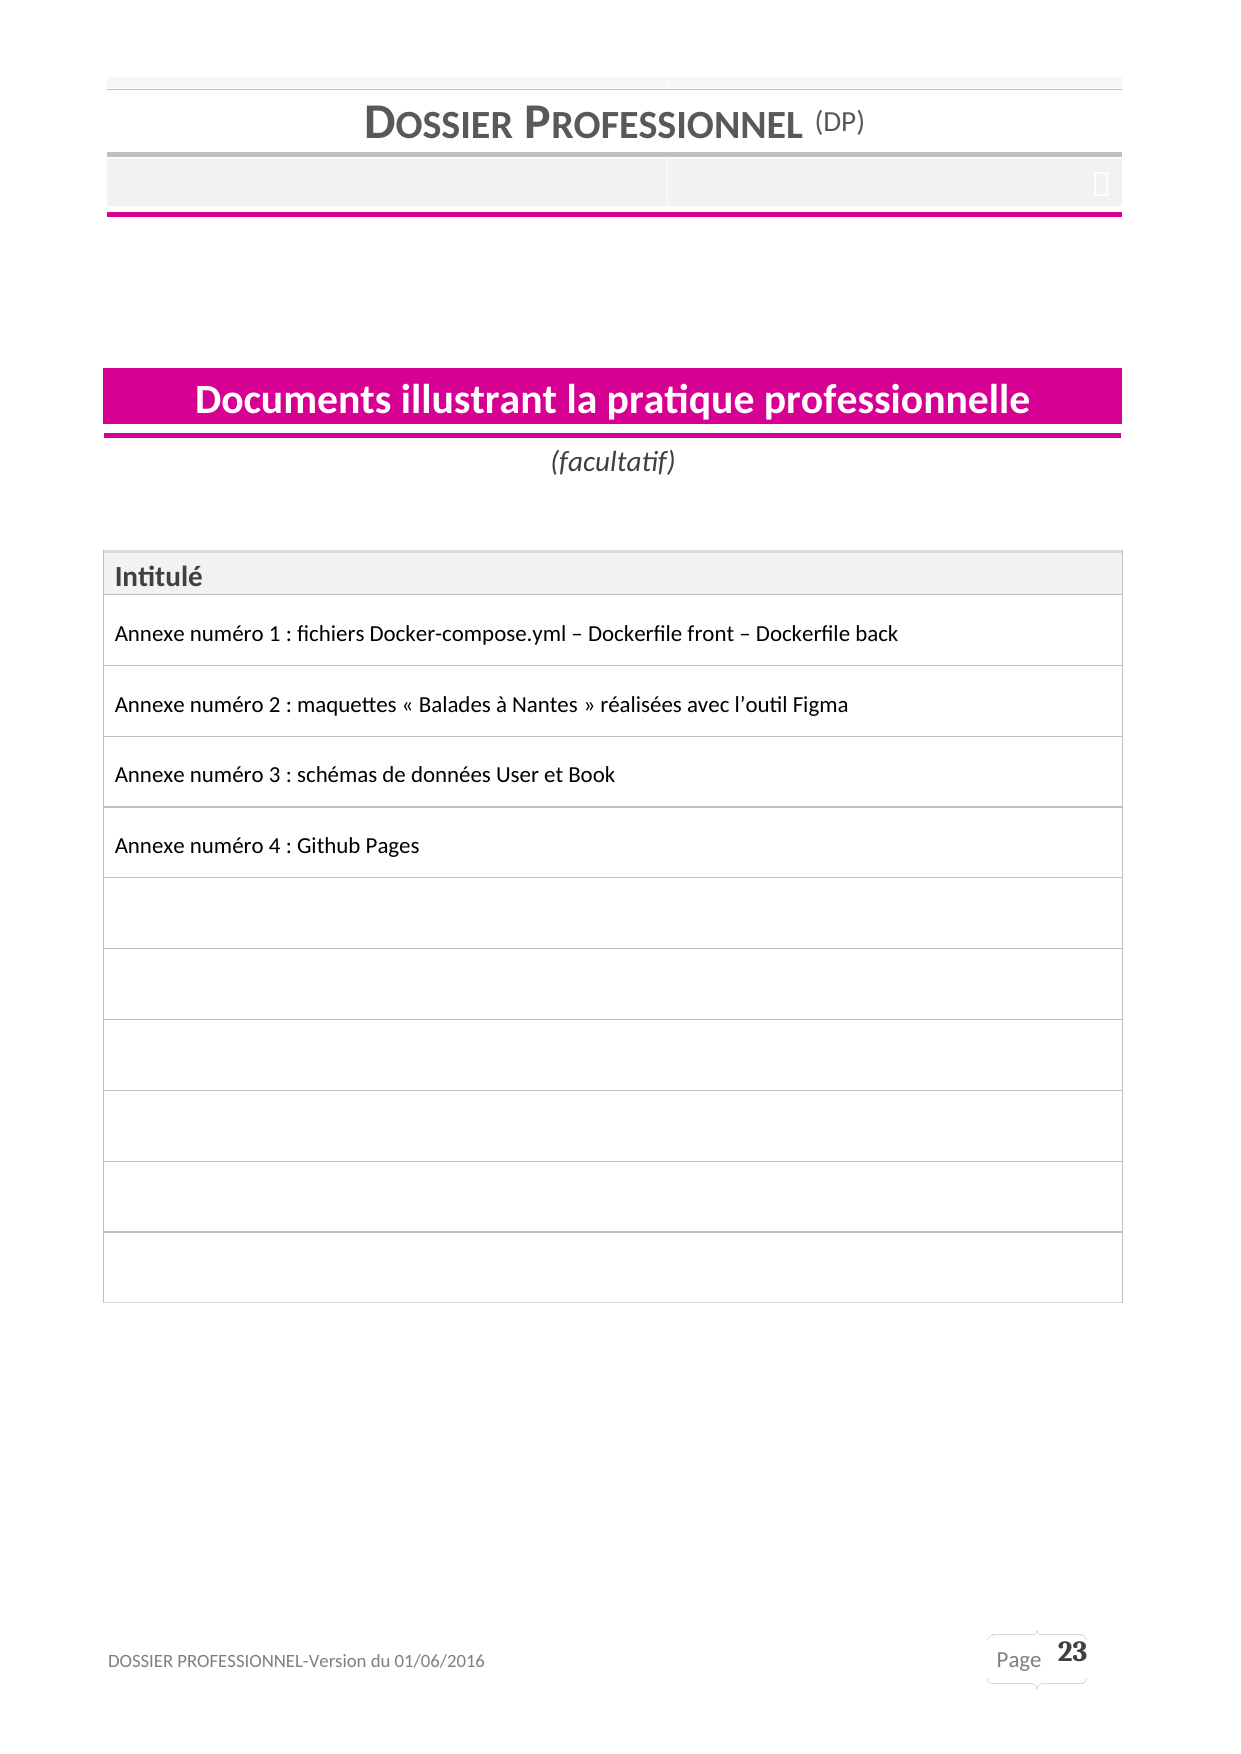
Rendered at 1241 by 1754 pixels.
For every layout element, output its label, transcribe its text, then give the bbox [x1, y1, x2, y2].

table_cell Annexe numéro 2 : maquettes « Balades à Nantes » réalisées avec l’outil Figma [104, 666, 1122, 736]
table_header Documents illustrant la pratique professionnelle [103, 368, 1122, 424]
table_cell [104, 1091, 1122, 1161]
table_cell [104, 878, 1122, 948]
table_cell (facultatif) [103, 433, 1122, 550]
table_cell [103, 424, 1122, 433]
table_cell [104, 1020, 1122, 1090]
table_cell Intitulé [104, 553, 1122, 594]
table_cell Annexe numéro 3 : schémas de données User et Book [104, 737, 1122, 806]
table_cell Annexe numéro 4 : Github Pages [104, 808, 1122, 877]
table_cell [104, 949, 1122, 1019]
table_cell [104, 1162, 1122, 1231]
table_cell [104, 1233, 1122, 1302]
table_cell Annexe numéro 1 : fichiers Docker-compose.yml – Dockerfile front – Dockerfile back [104, 595, 1122, 665]
